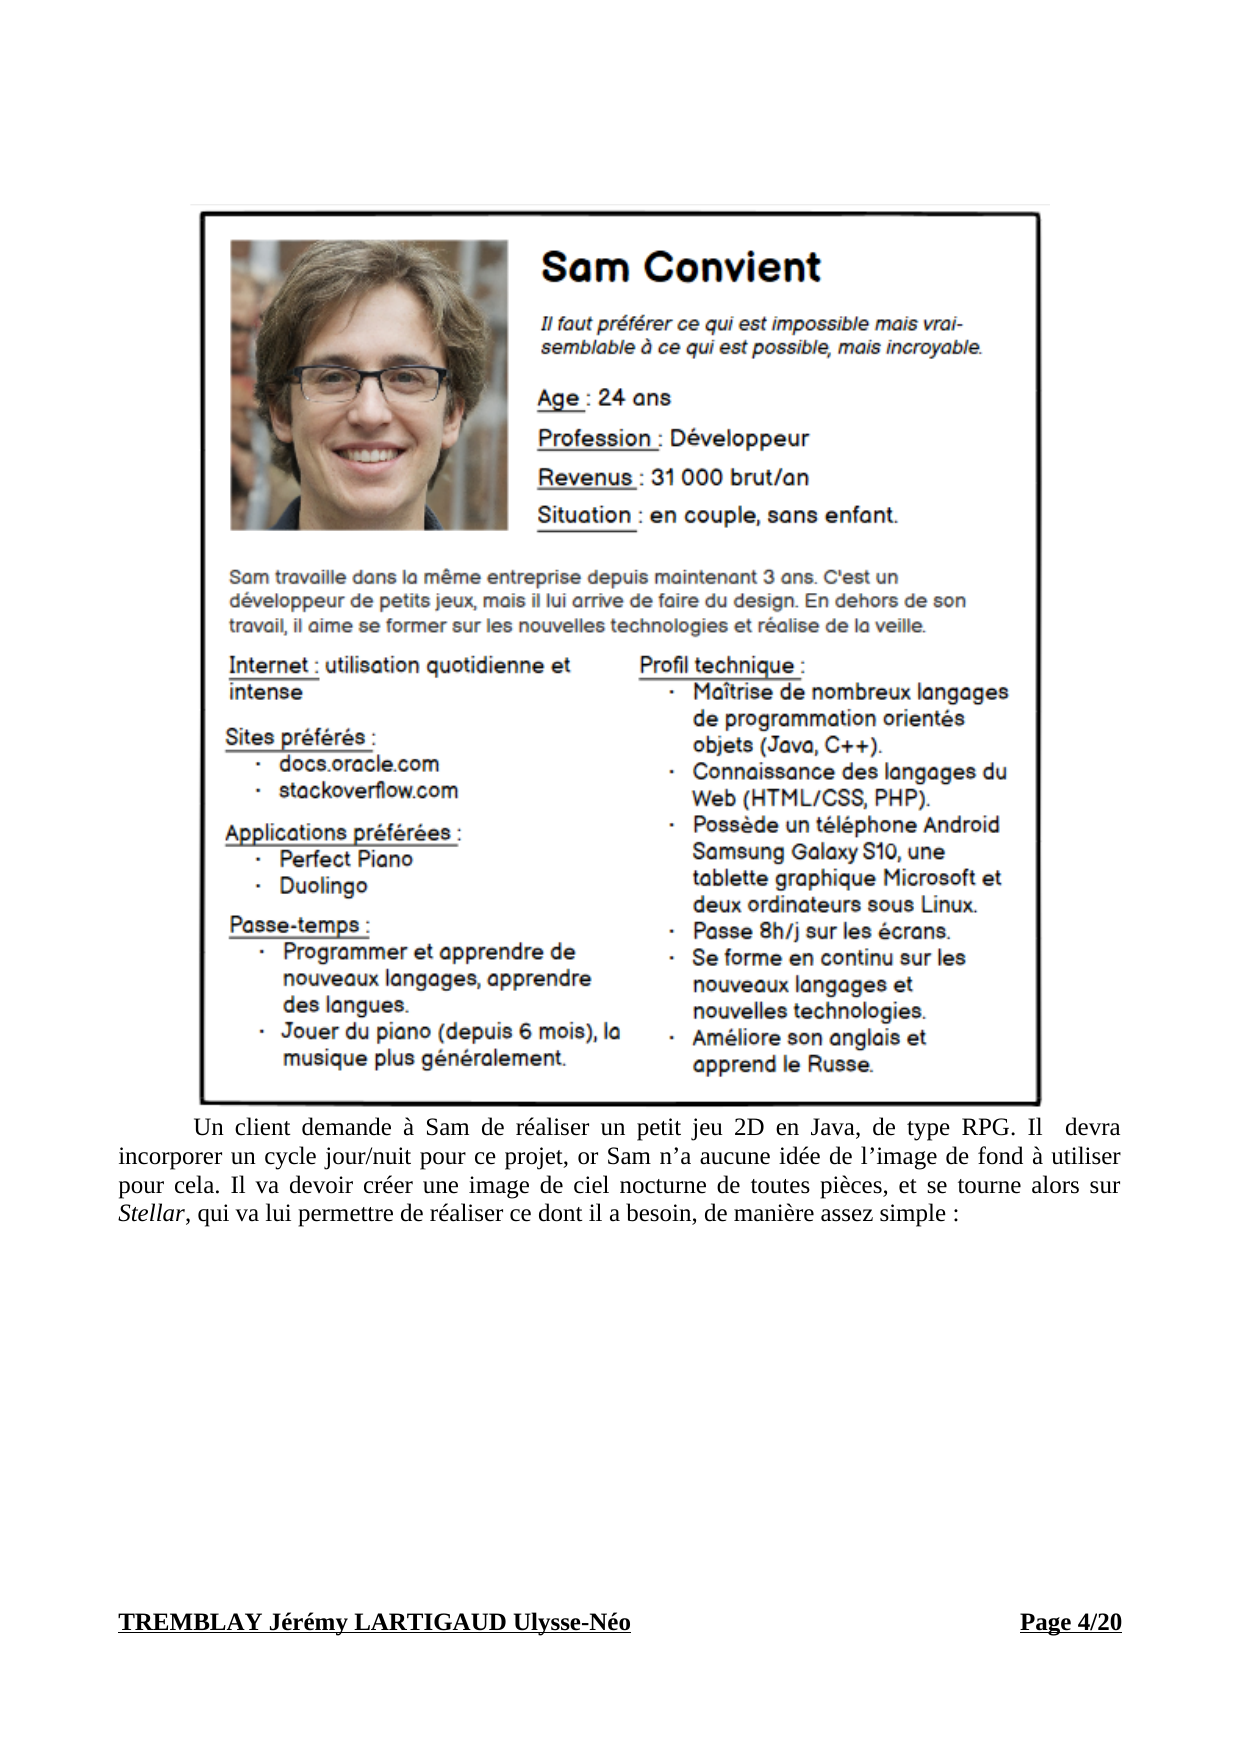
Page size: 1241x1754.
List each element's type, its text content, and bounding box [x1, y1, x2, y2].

picture [190, 204, 1050, 1113]
text Un client demande à Sam de réaliser un petit jeu 2D en Java, de type RPG. Il devra incorporer un cycle jour/nuit pour ce projet, or Sam n’a aucune idée de l’image de fond à utiliser pour cela. Il va devoir créer une image de ciel nocturne de toutes pièces, et se tourne alors sur Stellar, qui va lui permettre de réaliser ce dont il a besoin, de manière assez simple : [118, 233, 1122, 1227]
